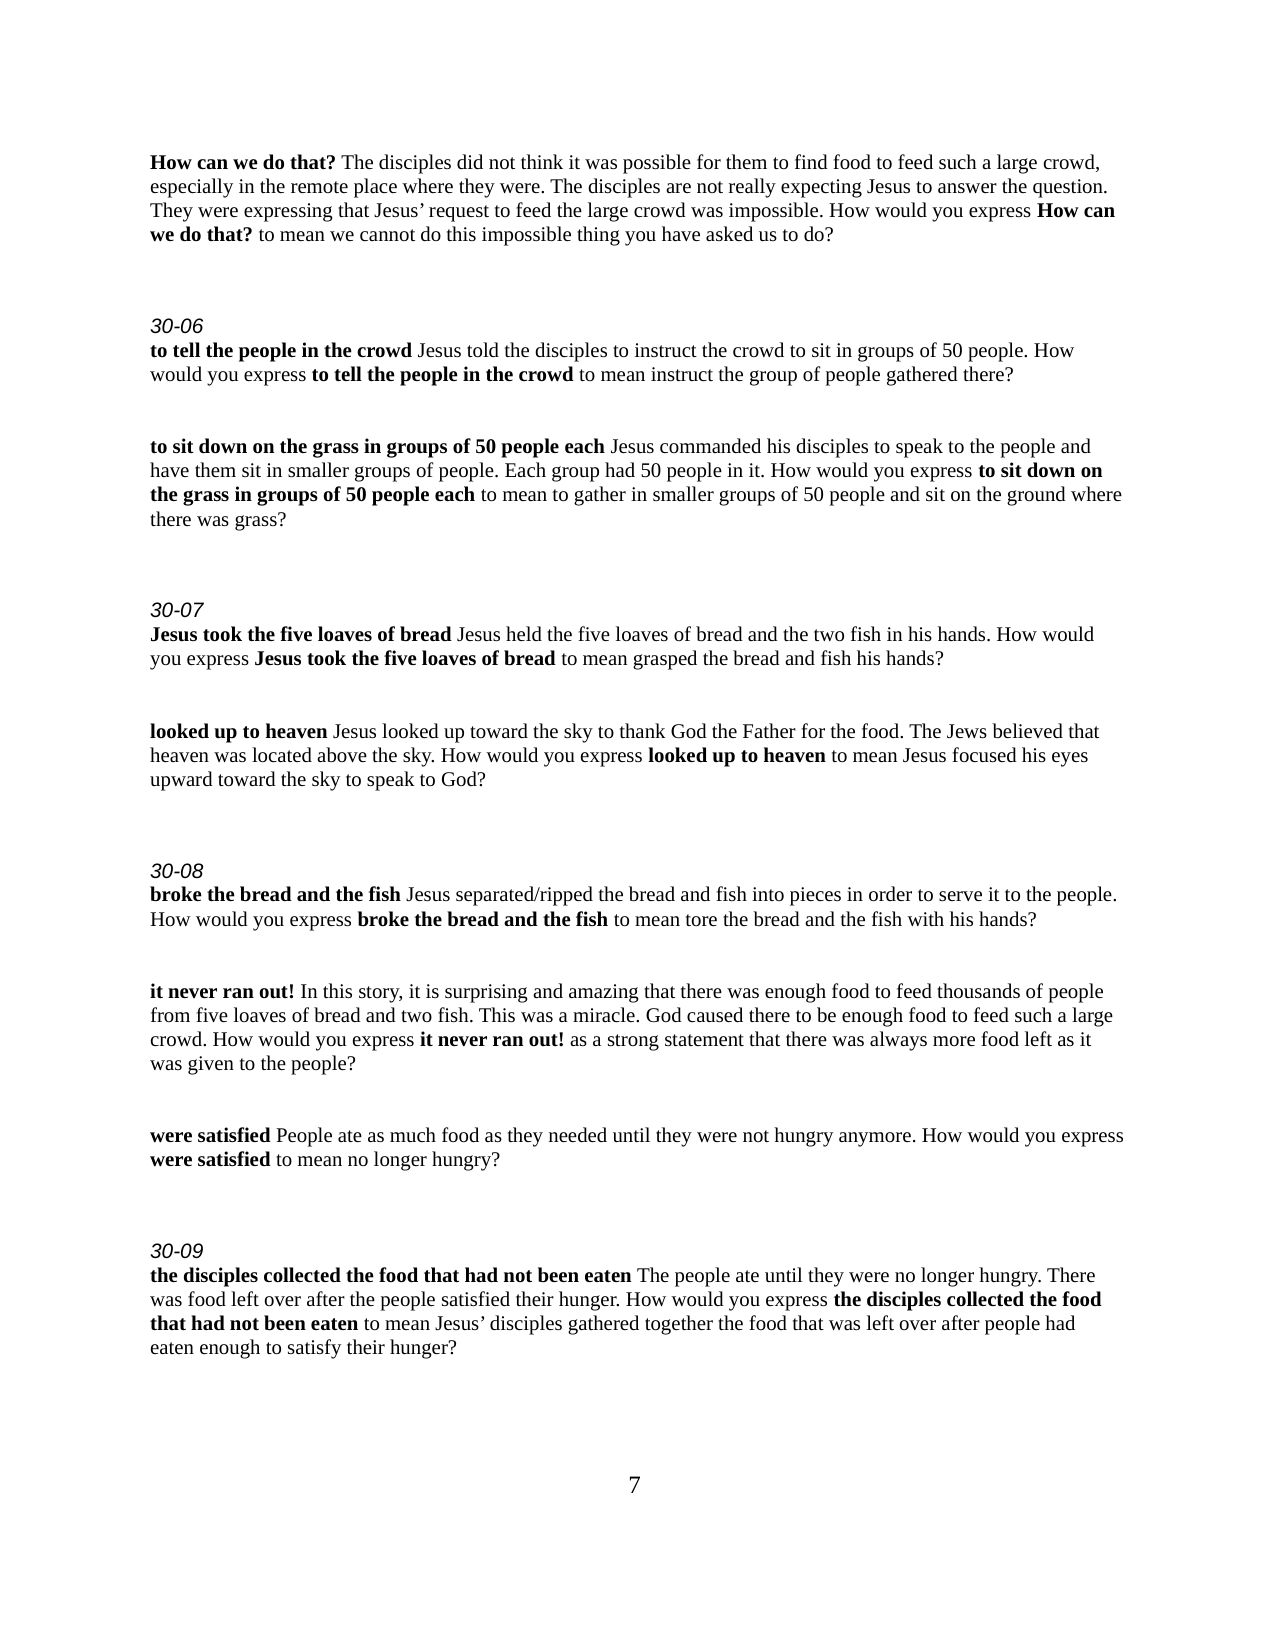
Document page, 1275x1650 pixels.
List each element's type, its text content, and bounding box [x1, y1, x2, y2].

text to sit down on the grass in groups of 50 people each Jesus commanded his disciples to speak to the people and have them sit in smaller groups of people. Each group had 50 people in it. How would you express to sit down on the grass in groups of 50 people each to mean to gather in smaller groups of 50 people and sit on the ground where there was grass? [150, 434, 1125, 531]
text to tell the people in the crowd Jesus told the disciples to instruct the crowd to sit in groups of 50 people. How would you express to tell the people in the crowd to mean instruct the group of people gathered there? [150, 338, 1125, 386]
text Jesus took the five loaves of bread Jesus held the five loaves of bread and the two fish in his hands. How would you express Jesus took the five loaves of bread to mean grasped the bread and fish his hands? [150, 622, 1125, 670]
text How can we do that? The disciples did not think it was possible for them to find food to feed such a large crowd, especially in the remote place where they were. The disciples are not really expecting Jesus to answer the question. They were expressing that Jesus’ request to feed the large crowd was impossible. How would you express How can we do that? to mean we cannot do this impossible thing you have asked us to do? [150, 150, 1125, 246]
text looked up to heaven Jesus looked up toward the sky to thank God the Father for the food. The Jews believed that heaven was located above the sky. How would you express looked up to heaven to mean Jesus focused his eyes upward toward the sky to speak to God? [150, 718, 1125, 791]
subtitle 30-09 [150, 1239, 1125, 1263]
subtitle 30-08 [150, 858, 1125, 882]
text were satisfied People ate as much food as they needed until they were not hungry anymore. How would you express were satisfied to mean no longer hungry? [150, 1123, 1125, 1171]
text it never ran out! In this story, it is surprising and amazing that there was enough food to feed thousands of people from five loaves of bread and two fish. This was a miracle. God caused there to be enough food to feed such a large crowd. How would you express it never ran out! as a strong statement that there was always more food left as it was given to the people? [150, 979, 1125, 1075]
text the disciples collected the food that had not been eaten The people ate until they were no longer hungry. There was food left over after the people satisfied their hunger. How would you express the disciples collected the food that had not been eaten to mean Jesus’ disciples gathered together the food that was left over after people had eaten enough to satisfy their hunger? [150, 1263, 1125, 1359]
subtitle 30-07 [150, 598, 1125, 622]
subtitle 30-06 [150, 314, 1125, 338]
text broke the bread and the fish Jesus separated/ripped the bread and fish into pieces in order to serve it to the people. How would you express broke the bread and the fish to mean tore the bread and the fish with his hands? [150, 882, 1125, 931]
